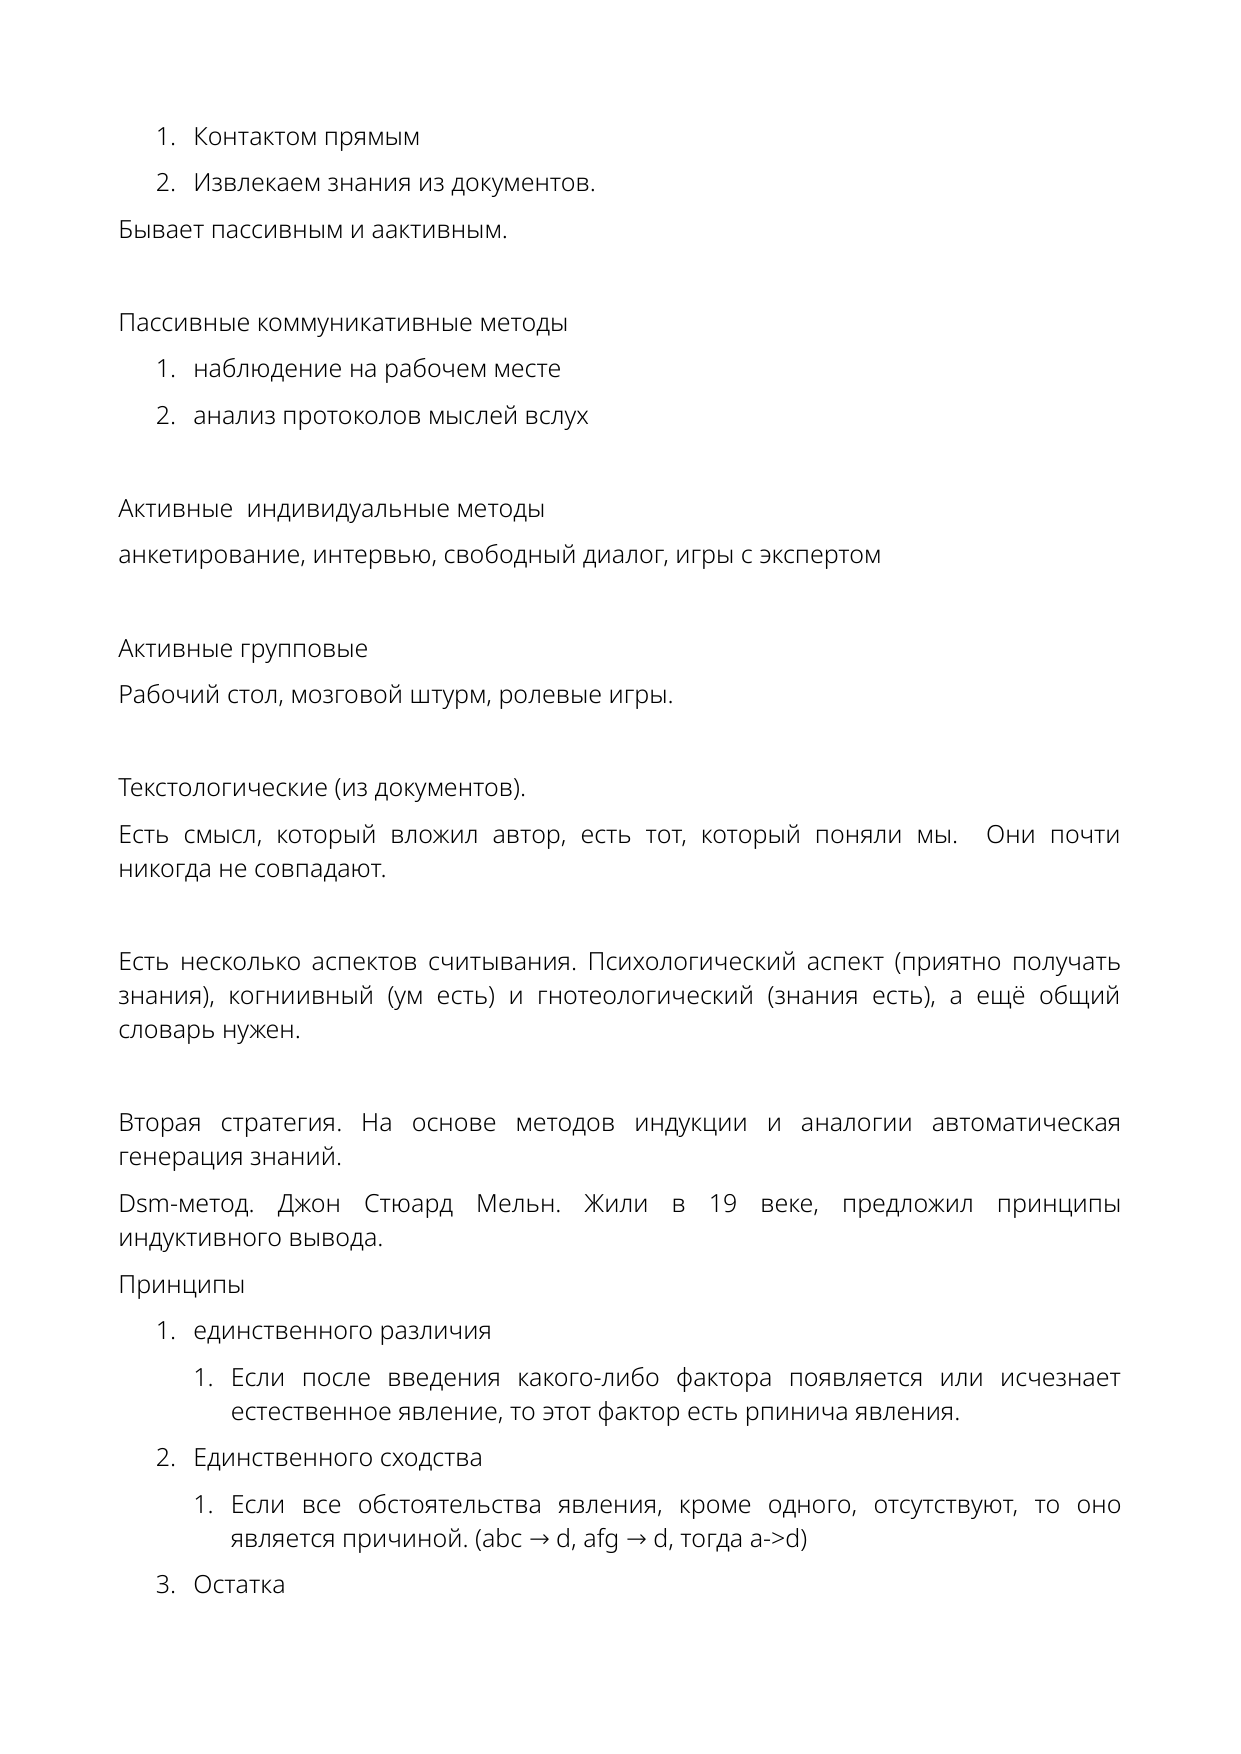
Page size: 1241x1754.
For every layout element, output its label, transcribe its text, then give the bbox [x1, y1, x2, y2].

text Dsm-метод. Джон Стюард Мельн. Жили в 19 веке, предложил принципы индуктивного вывода. [118, 1186, 1122, 1254]
list Извлекаем знания из документов. [156, 165, 1122, 199]
text Текстологические (из документов). [118, 770, 1122, 804]
text Вторая стратегия. На основе методов индукции и аналогии автоматическая генерация знаний. [118, 1105, 1122, 1173]
list Единственного сходства [156, 1440, 1122, 1474]
list единственного различия [156, 1313, 1122, 1347]
text анкетирование, интервью, свободный диалог, игры с экспертом [118, 537, 1122, 571]
list Контактом прямым [156, 118, 1122, 152]
text Рабочий стол, мозговой штурм, ролевые игры. [118, 677, 1122, 711]
text Пассивные коммуникативные методы [118, 304, 1122, 338]
text Активные групповые [118, 630, 1122, 664]
text Бывает пассивным и аактивным. [118, 211, 1122, 245]
list анализ протоколов мыслей вслух [156, 397, 1122, 432]
text Принципы [118, 1266, 1122, 1300]
list наблюдение на рабочем месте [156, 351, 1122, 385]
text Активные индивидуальные методы [118, 491, 1122, 525]
list Если после введения какого-либо фактора появляется или исчезнает естественное явление, то этот фактор есть рпинича явления. [193, 1359, 1122, 1427]
text Есть несколько аспектов считывания. Психологический аспект (приятно получать знания), когниивный (ум есть) и гнотеологический (знания есть), а ещё общий словарь нужен. [118, 944, 1122, 1046]
text Есть смысл, который вложил автор, есть тот, который поняли мы. Они почти никогда не совпадают. [118, 817, 1122, 885]
list Если все обстоятельства явления, кроме одного, отсутствуют, то оно является причиной. (abc → d, afg → d, тогда a->d) [193, 1487, 1122, 1555]
list Остатка [156, 1567, 1122, 1601]
